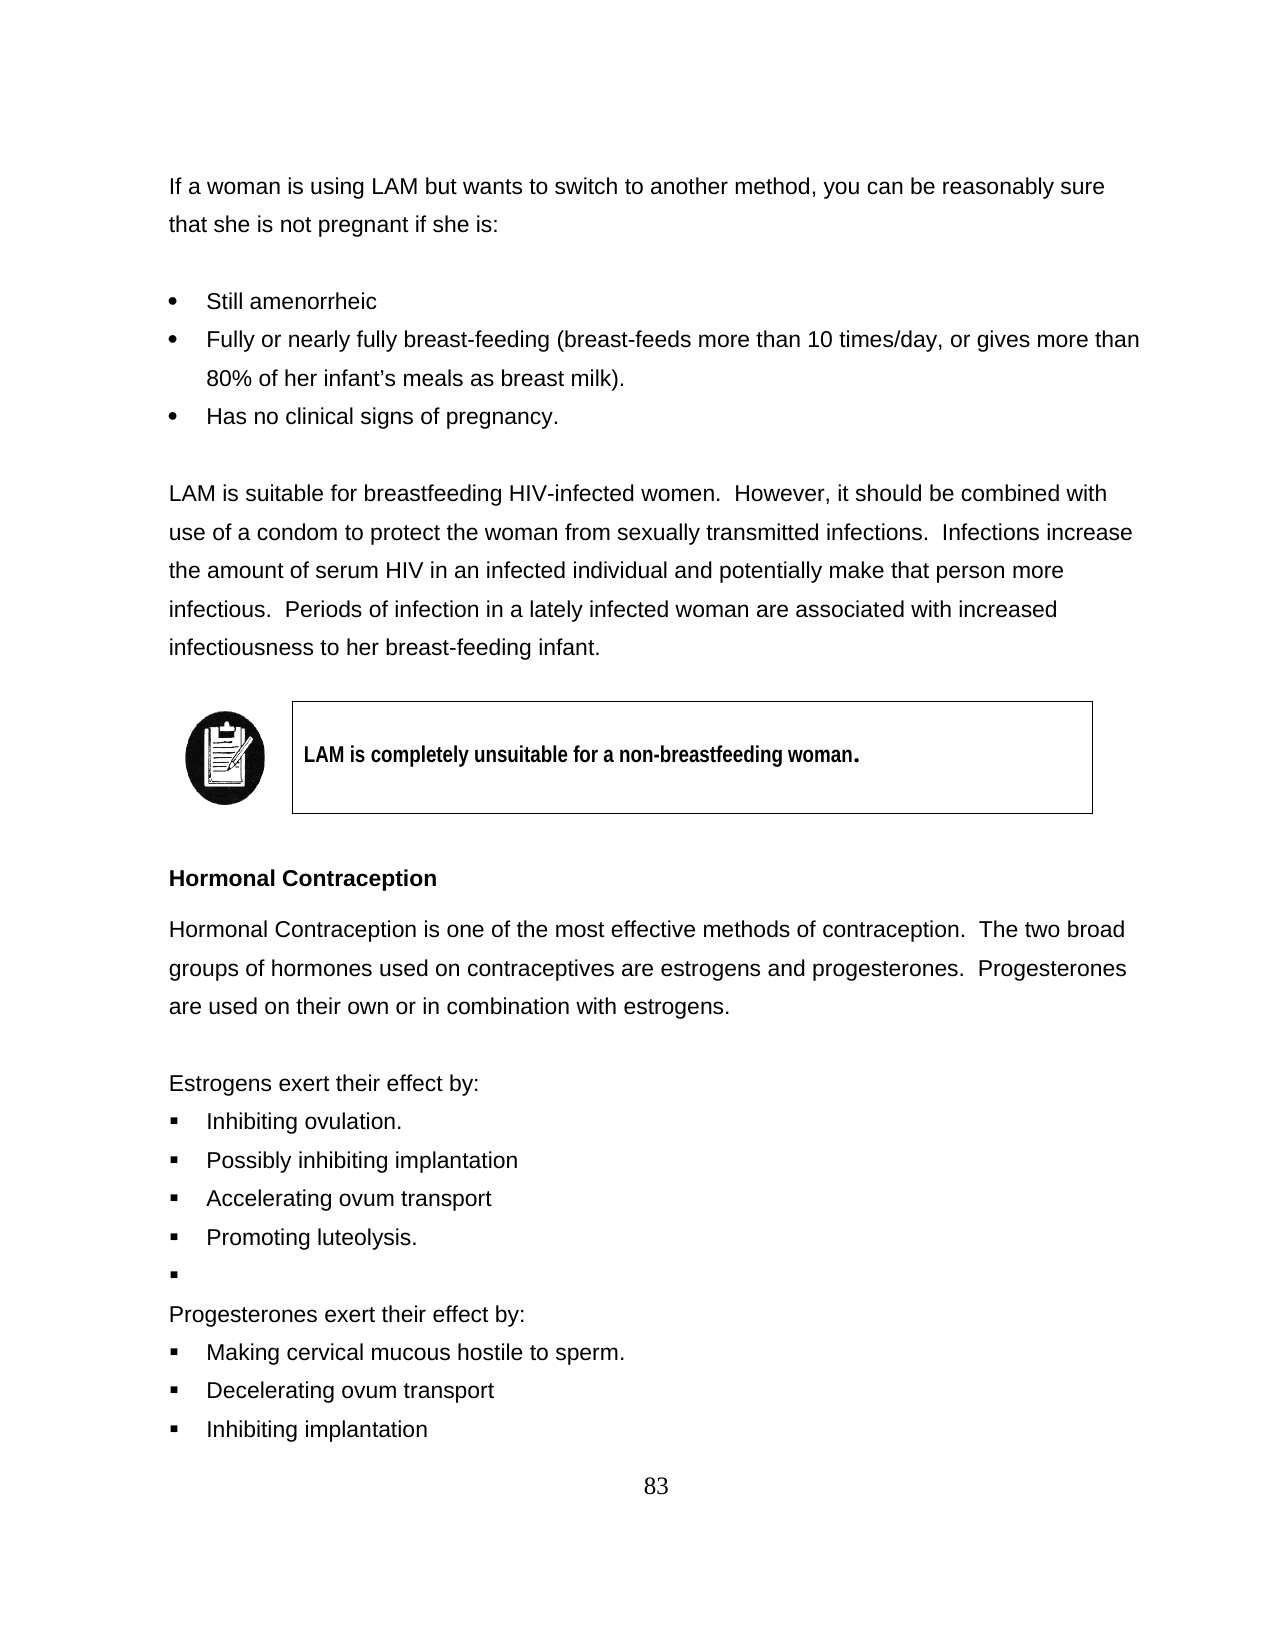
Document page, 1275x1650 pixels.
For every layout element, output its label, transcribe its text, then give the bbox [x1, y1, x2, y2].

table_header [158, 701, 292, 813]
list Still amenorrheic [169, 289, 1144, 314]
list Has no clinical signs of pregnancy. [169, 404, 1144, 430]
list Making cervical mucous hostile to sperm. [169, 1340, 1144, 1365]
list Inhibiting ovulation. [169, 1109, 1144, 1135]
text LAM is suitable for breastfeeding HIV-infected women. However, it should be combined with use of a condom to protect the woman from sexually transmitted infections. Infections increase the amount of serum HIV in an infected individual and potentially make that person more infectious. Periods of infection in a lately infected woman are associated with increased infectiousness to her breast-feeding infant. [169, 481, 1144, 660]
list Inhibiting implantation [169, 1417, 1144, 1442]
list Fully or nearly fully breast-feeding (breast-feeds more than 10 times/day, or gives more than 80% of her infant’s meals as breast milk). [169, 327, 1144, 391]
list Accelerating ovum transport [169, 1186, 1144, 1212]
text Progesterones exert their effect by: [169, 1301, 1144, 1327]
text Estrogens exert their effect by: [169, 1071, 1144, 1096]
list Possibly inhibiting implantation [169, 1147, 1144, 1173]
table_header LAM is completely unsuitable for a non-breastfeeding woman. [293, 702, 1092, 813]
picture [185, 711, 265, 805]
list Decelerating ovum transport [169, 1378, 1144, 1404]
list Promoting luteolysis. [169, 1224, 1144, 1250]
text Hormonal Contraception [169, 866, 1144, 891]
text If a woman is using LAM but wants to switch to another method, you can be reasonably sure that she is not pregnant if she is: [169, 173, 1144, 237]
text Hormonal Contraception is one of the most effective methods of contraception. The two broad groups of hormones used on contraceptives are estrogens and progesterones. Progesterones are used on their own or in combination with estrogens. [169, 917, 1144, 1019]
